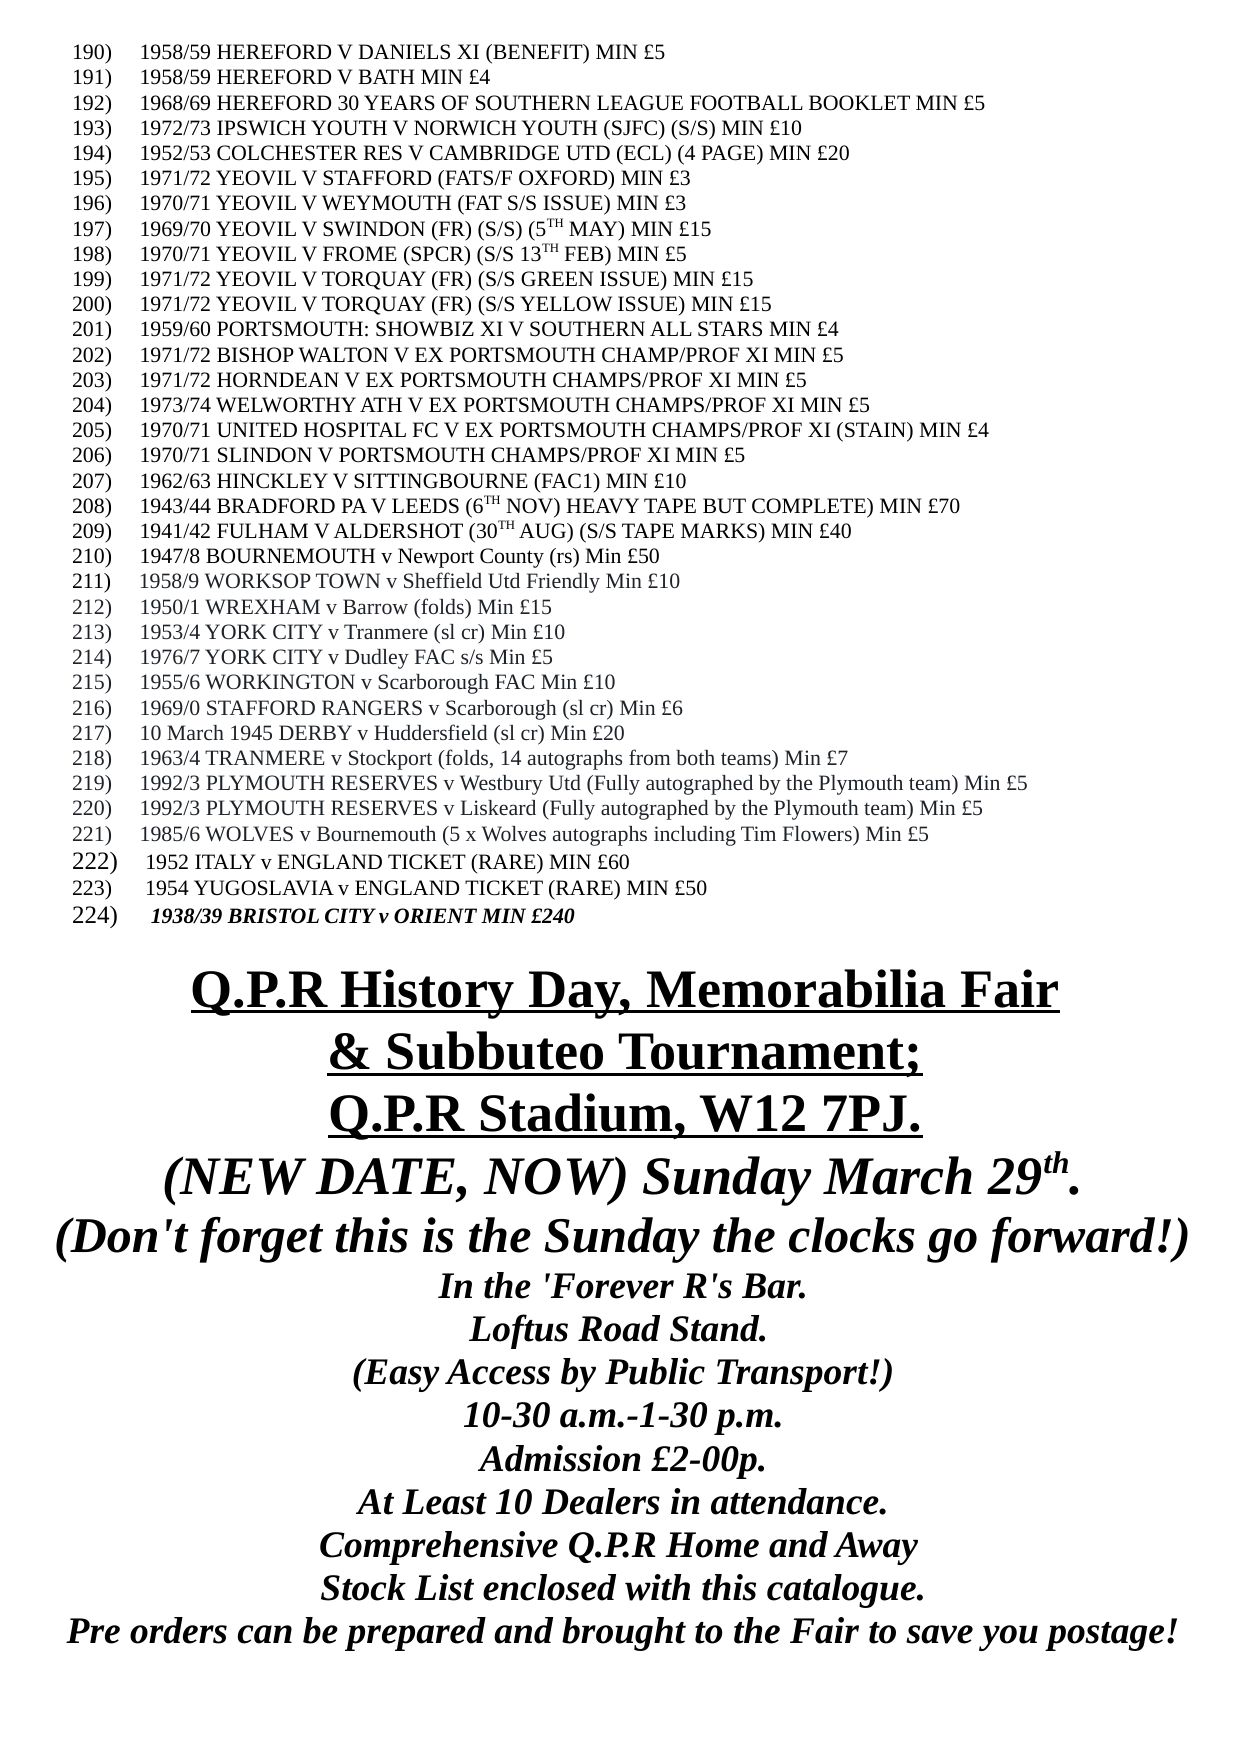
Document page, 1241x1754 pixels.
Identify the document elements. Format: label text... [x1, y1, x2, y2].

list 1952 ITALY v ENGLAND TICKET (RARE) MIN £60 [34, 846, 1216, 874]
list 1954 YUGOSLAVIA v ENGLAND TICKET (RARE) MIN £50 [34, 874, 1216, 900]
text (Don't forget this is the Sunday the clocks go forward!) [34, 1206, 1216, 1263]
list 1969/0 STAFFORD RANGERS v Scarborough (sl cr) Min £6 [34, 694, 1216, 720]
text Loftus Road Stand. [34, 1307, 1216, 1350]
list 1973/74 WELWORTHY ATH V EX PORTSMOUTH CHAMPS/PROF XI MIN £5 [34, 392, 1216, 417]
list 1969/70 YEOVIL V SWINDON (FR) (S/S) (5TH MAY) MIN £15 [34, 216, 1216, 241]
list 1972/73 IPSWICH YOUTH V NORWICH YOUTH (SJFC) (S/S) MIN £10 [34, 115, 1216, 140]
text Stock List enclosed with this catalogue. [34, 1565, 1216, 1608]
list 1985/6 WOLVES v Bournemouth (5 x Wolves autographs including Tim Flowers) Min £5 [34, 821, 1216, 846]
list 1962/63 HINCKLEY V SITTINGBOURNE (FAC1) MIN £10 [34, 468, 1216, 493]
list 1970/71 YEOVIL V FROME (SPCR) (S/S 13TH FEB) MIN £5 [34, 241, 1216, 266]
text In the 'Forever R's Bar. [34, 1263, 1216, 1307]
list 1941/42 FULHAM V ALDERSHOT (30TH AUG) (S/S TAPE MARKS) MIN £40 [34, 518, 1216, 543]
list 1953/4 YORK CITY v Tranmere (sl cr) Min £10 [34, 619, 1216, 644]
list 1971/72 YEOVIL V STAFFORD (FATS/F OXFORD) MIN £3 [34, 165, 1216, 190]
list 1958/59 HEREFORD V DANIELS XI (BENEFIT) MIN £5 [34, 39, 1216, 64]
list 1970/71 YEOVIL V WEYMOUTH (FAT S/S ISSUE) MIN £3 [34, 190, 1216, 216]
list 1947/8 BOURNEMOUTH v Newport County (rs) Min £50 [34, 543, 1216, 568]
list 1959/60 PORTSMOUTH: SHOWBIZ XI V SOUTHERN ALL STARS MIN £4 [34, 316, 1216, 342]
list 1992/3 PLYMOUTH RESERVES v Westbury Utd (Fully autographed by the Plymouth team) Min £5 [34, 770, 1216, 795]
text 10-30 a.m.-1-30 p.m. [34, 1393, 1216, 1436]
text Q.P.R History Day, Memorabilia Fair [34, 957, 1216, 1019]
text Q.P.R Stadium, W12 7PJ. [34, 1081, 1216, 1144]
list 1955/6 WORKINGTON v Scarborough FAC Min £10 [34, 669, 1216, 694]
text & Subbuteo Tournament; [34, 1019, 1216, 1081]
list 1971/72 YEOVIL V TORQUAY (FR) (S/S GREEN ISSUE) MIN £15 [34, 266, 1216, 291]
list 1943/44 BRADFORD PA V LEEDS (6TH NOV) HEAVY TAPE BUT COMPLETE) MIN £70 [34, 493, 1216, 518]
list 1971/72 HORNDEAN V EX PORTSMOUTH CHAMPS/PROF XI MIN £5 [34, 367, 1216, 392]
list 1968/69 HEREFORD 30 YEARS OF SOUTHERN LEAGUE FOOTBALL BOOKLET MIN £5 [34, 89, 1216, 115]
list 1958/9 WORKSOP TOWN v Sheffield Utd Friendly Min £10 [34, 568, 1216, 594]
list 1970/71 UNITED HOSPITAL FC V EX PORTSMOUTH CHAMPS/PROF XI (STAIN) MIN £4 [34, 417, 1216, 442]
list 1992/3 PLYMOUTH RESERVES v Liskeard (Fully autographed by the Plymouth team) Min £5 [34, 795, 1216, 821]
text (Easy Access by Public Transport!) [34, 1350, 1216, 1393]
list 1971/72 YEOVIL V TORQUAY (FR) (S/S YELLOW ISSUE) MIN £15 [34, 291, 1216, 316]
list 1952/53 COLCHESTER RES V CAMBRIDGE UTD (ECL) (4 PAGE) MIN £20 [34, 140, 1216, 165]
list 1938/39 BRISTOL CITY v ORIENT MIN £240 [34, 900, 1216, 928]
text At Least 10 Dealers in attendance. [34, 1479, 1216, 1522]
list 10 March 1945 DERBY v Huddersfield (sl cr) Min £20 [34, 720, 1216, 745]
list 1971/72 BISHOP WALTON V EX PORTSMOUTH CHAMP/PROF XI MIN £5 [34, 342, 1216, 367]
list 1970/71 SLINDON V PORTSMOUTH CHAMPS/PROF XI MIN £5 [34, 442, 1216, 468]
text Admission £2-00p. [34, 1436, 1216, 1479]
list 1950/1 WREXHAM v Barrow (folds) Min £15 [34, 594, 1216, 619]
text Pre orders can be prepared and brought to the Fair to save you postage! [34, 1608, 1216, 1652]
text (NEW DATE, NOW) Sunday March 29th. [34, 1144, 1216, 1206]
list 1963/4 TRANMERE v Stockport (folds, 14 autographs from both teams) Min £7 [34, 745, 1216, 770]
text Comprehensive Q.P.R Home and Away [34, 1522, 1216, 1565]
list 1976/7 YORK CITY v Dudley FAC s/s Min £5 [34, 644, 1216, 669]
list 1958/59 HEREFORD V BATH MIN £4 [34, 64, 1216, 89]
